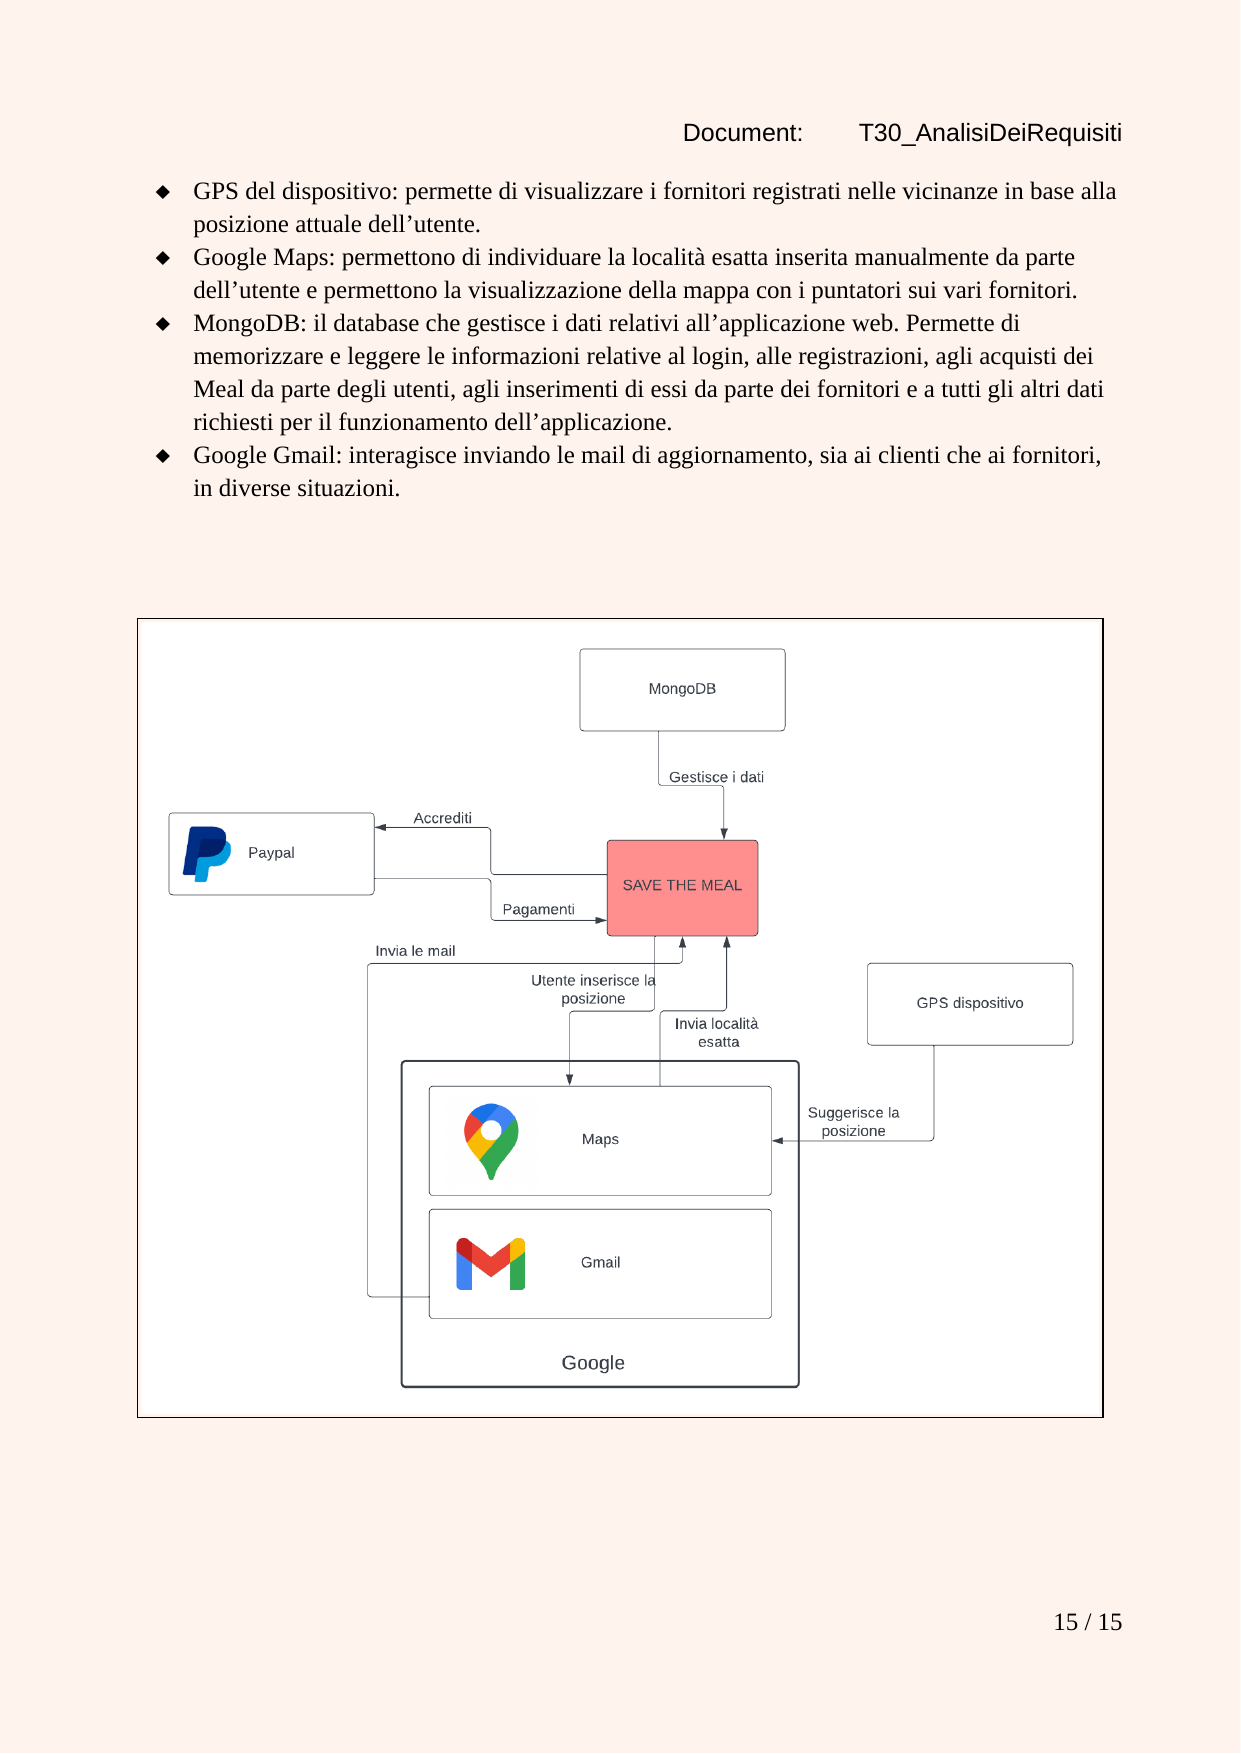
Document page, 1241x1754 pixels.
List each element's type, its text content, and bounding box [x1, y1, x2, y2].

list Google Maps: permettono di individuare la località esatta inserita manualmente da parte dell’utente e permettono la visualizzazione della mappa con i puntatori sui vari fornitori. [156, 242, 1122, 304]
list MongoDB: il database che gestisce i dati relativi all’applicazione web. Permette di memorizzare e leggere le informazioni relative al login, alle registrazioni, agli acquisti dei Meal da parte degli utenti, agli inserimenti di essi da parte dei fornitori e a tutti gli altri dati richiesti per il funzionamento dell’applicazione. [156, 308, 1122, 436]
list GPS del dispositivo: permette di visualizzare i fornitori registrati nelle vicinanze in base alla posizione attuale dell’utente. [156, 176, 1122, 238]
list Google Gmail: interagisce inviando le mail di aggiornamento, sia ai clienti che ai fornitori, in diverse situazioni. [156, 441, 1122, 502]
list [138, 619, 1102, 1417]
picture [141, 622, 1100, 1414]
